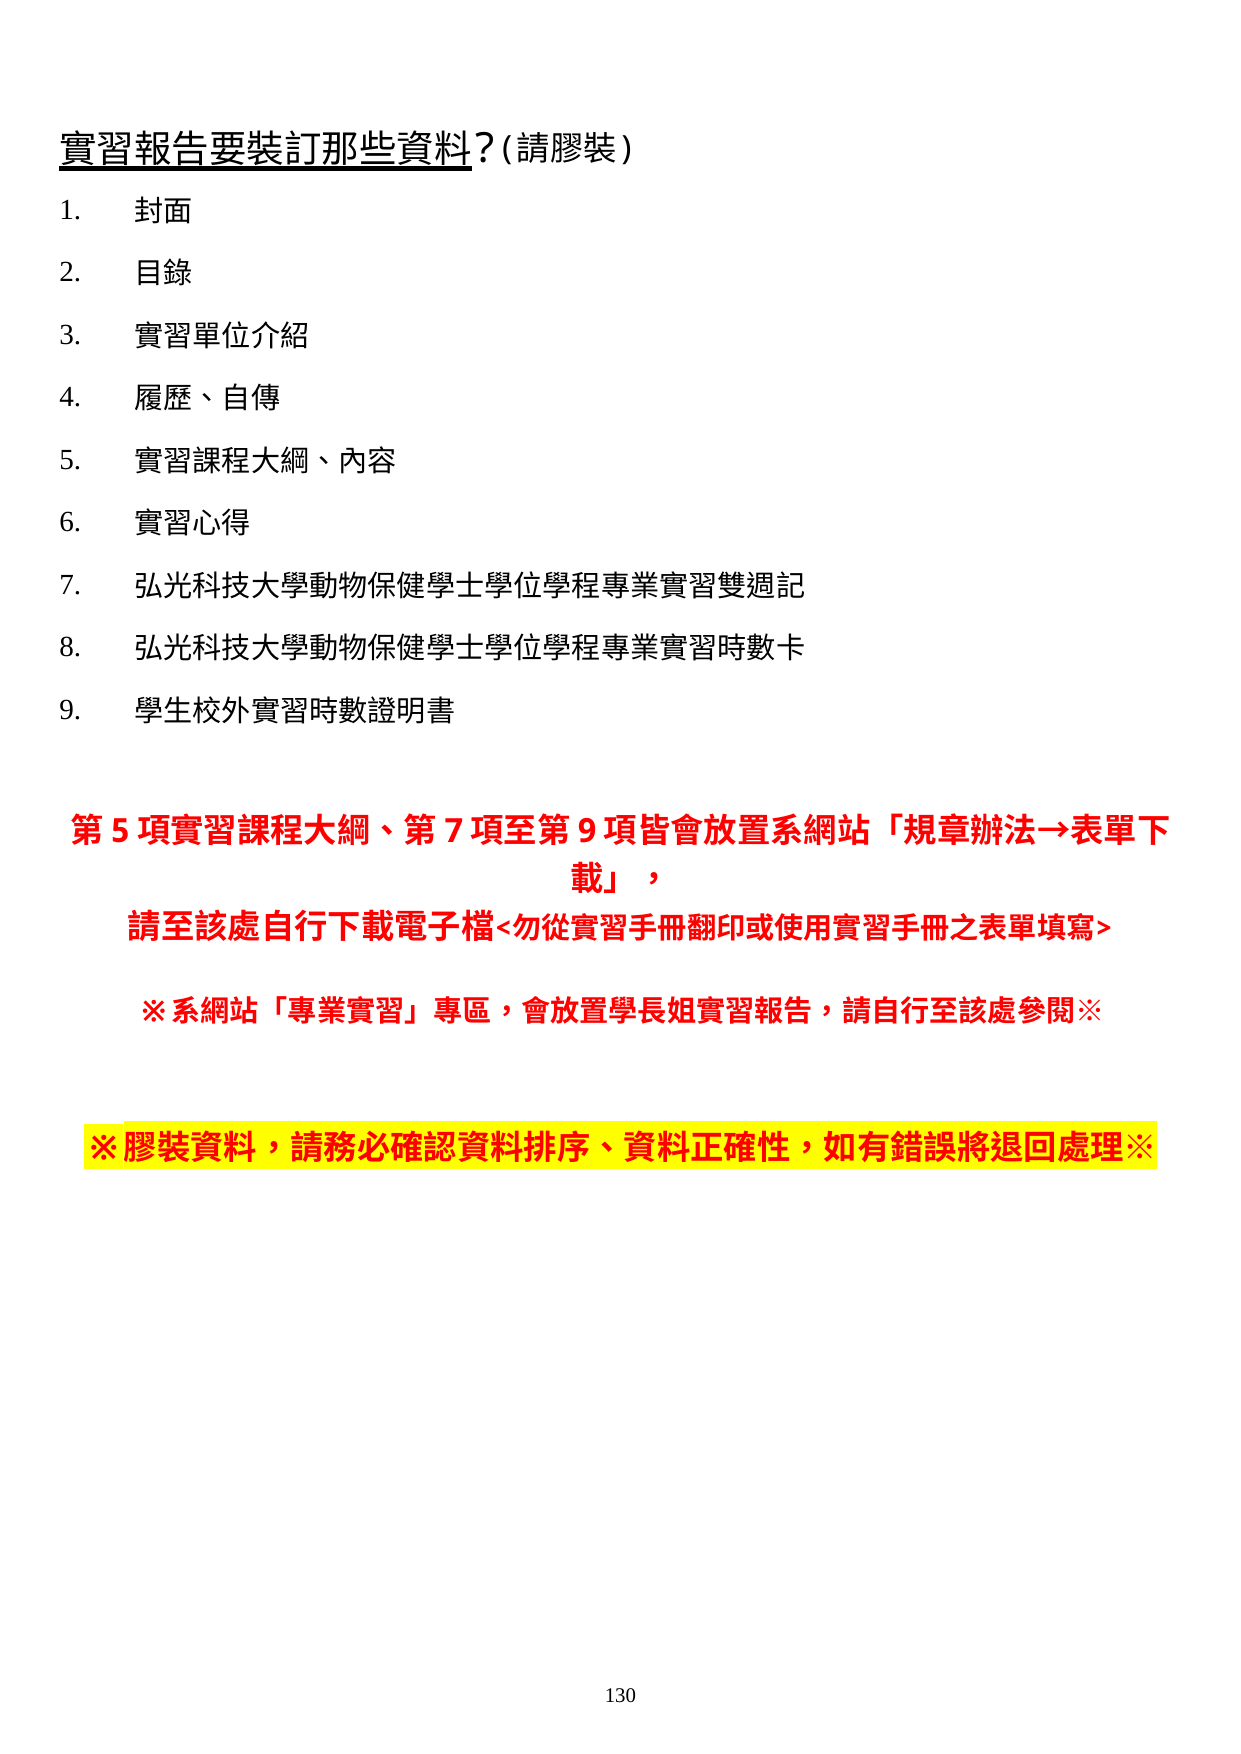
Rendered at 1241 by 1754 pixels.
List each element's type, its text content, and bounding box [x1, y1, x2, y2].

text 實習報告要裝訂那些資料?(請膠裝) [59, 104, 1181, 167]
list 履歷、自傳 [59, 354, 1181, 417]
list 弘光科技大學動物保健學士學位學程專業實習雙週記 [59, 542, 1181, 604]
list 學生校外實習時數證明書 [59, 667, 1181, 729]
text 第5項實習課程大綱、第7項至第9項皆會放置系網站「規章辦法→表單下載」， [59, 729, 1181, 900]
list 實習課程大綱、內容 [59, 417, 1181, 479]
list 封面 [59, 167, 1181, 229]
text 請至該處自行下載電子檔<勿從實習手冊翻印或使用實習手冊之表單填寫> [59, 900, 1181, 948]
list 實習單位介紹 [59, 292, 1181, 354]
list 目錄 [59, 229, 1181, 292]
text ※系網站「專業實習」專區，會放置學長姐實習報告，請自行至該處參閱※ [59, 988, 1181, 1030]
text ※膠裝資料，請務必確認資料排序、資料正確性，如有錯誤將退回處理※ [59, 1121, 1181, 1169]
list 弘光科技大學動物保健學士學位學程專業實習時數卡 [59, 604, 1181, 667]
list 實習心得 [59, 479, 1181, 542]
